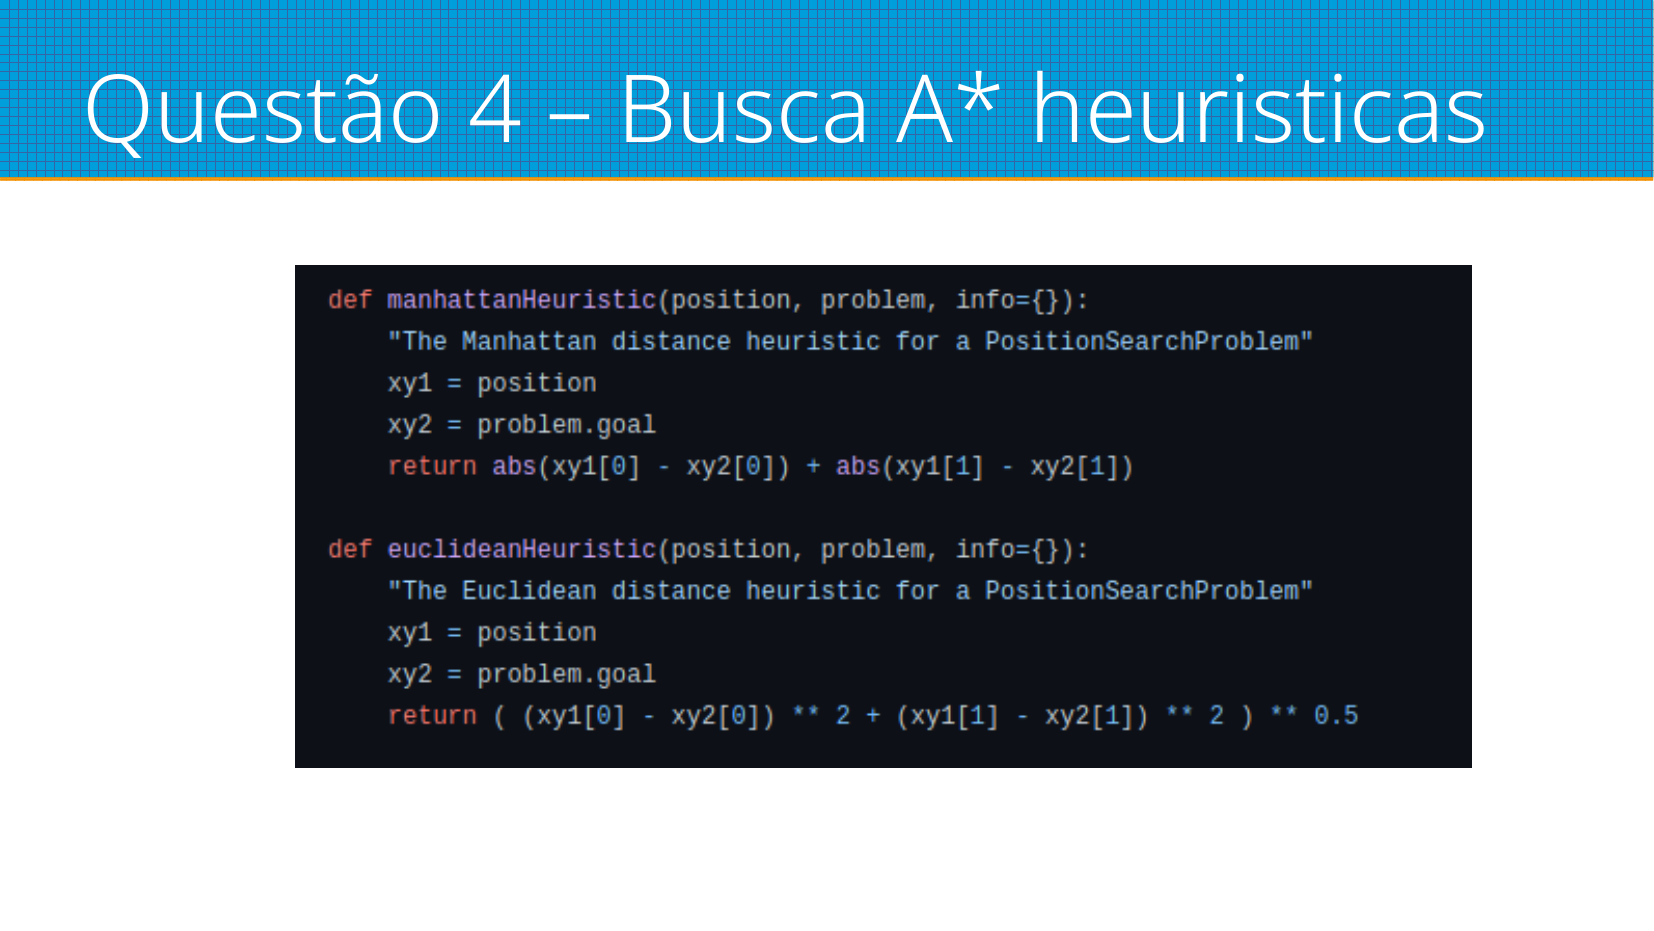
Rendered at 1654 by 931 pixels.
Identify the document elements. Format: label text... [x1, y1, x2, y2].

picture [295, 265, 1472, 768]
title Questão 4 – Busca A* heuristicas [82, 14, 1571, 171]
